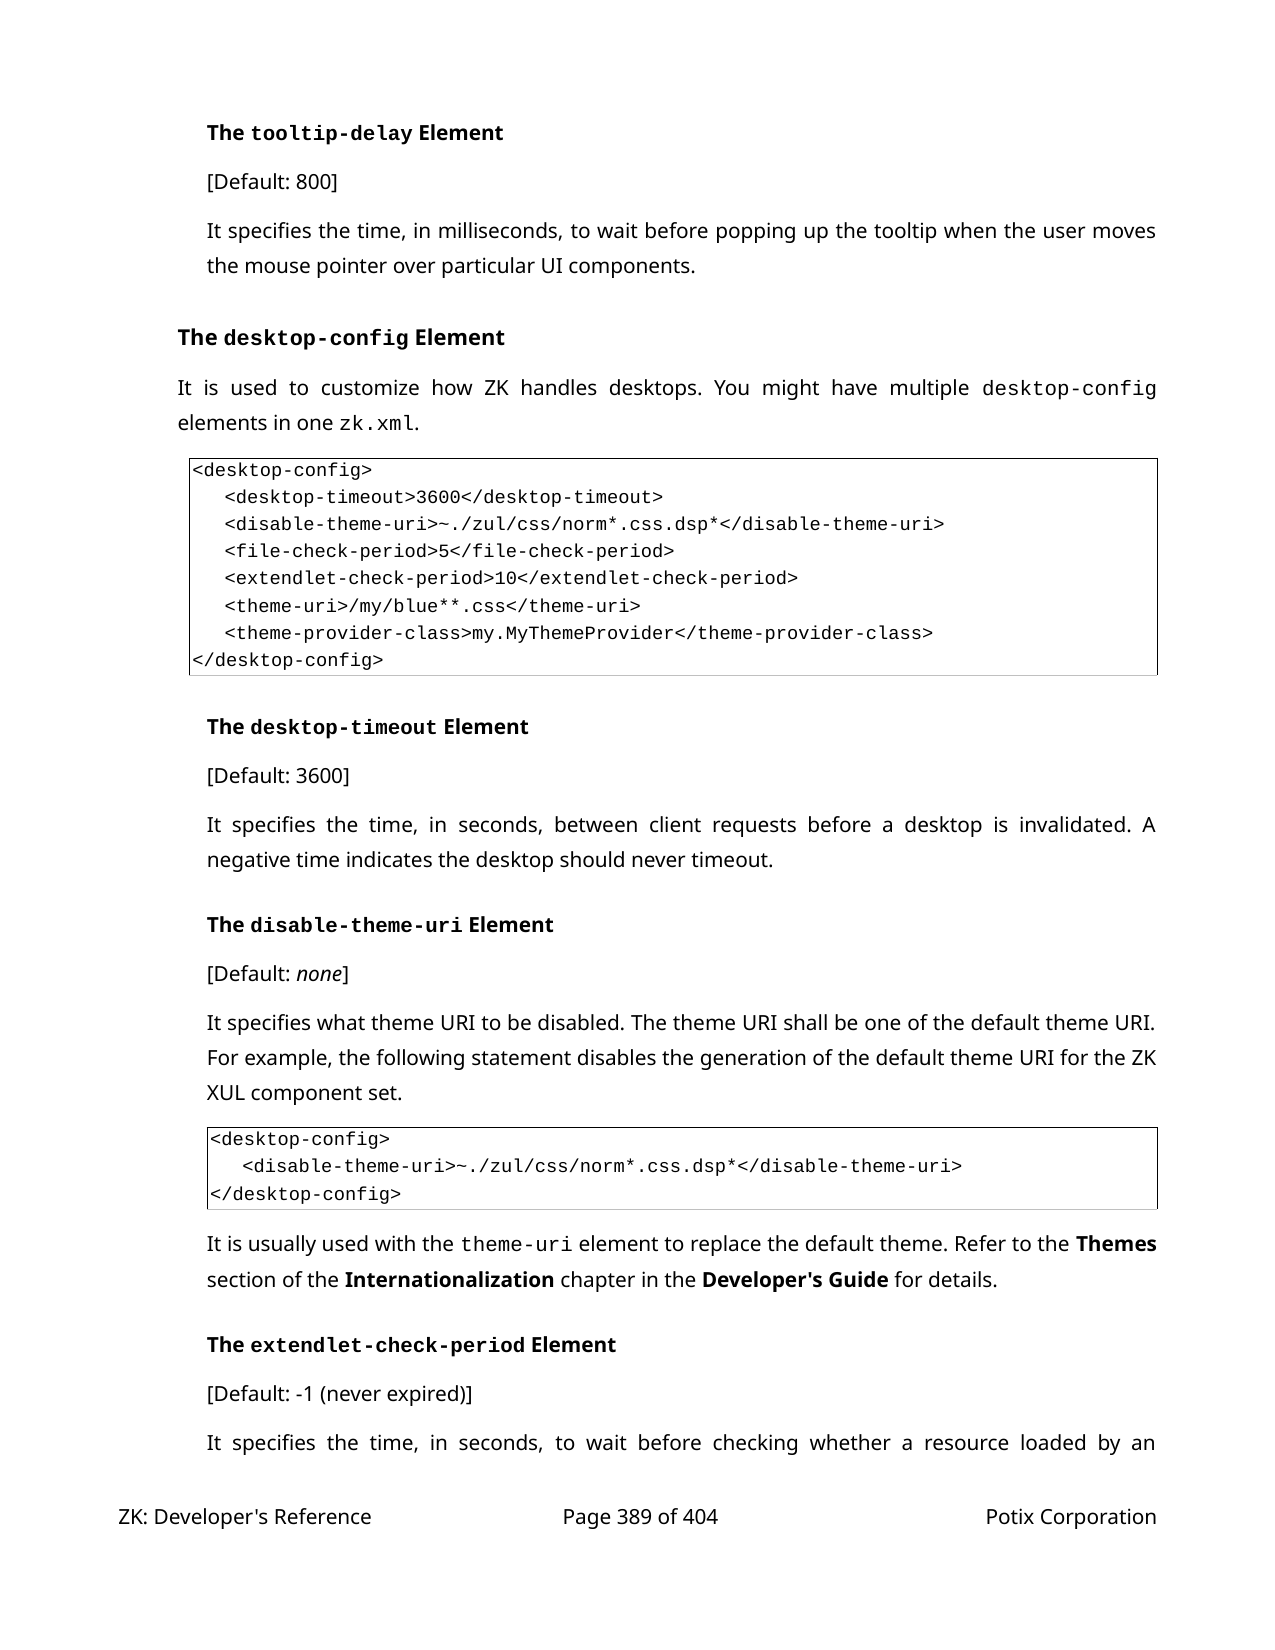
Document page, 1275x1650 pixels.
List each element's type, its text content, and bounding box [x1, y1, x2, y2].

subtitle The desktop-config Element [177, 322, 1157, 352]
text <desktop-config> [208, 1128, 1157, 1151]
subtitle The extendlet-check-period Element [207, 1330, 1157, 1358]
text <desktop-config> [190, 459, 1157, 482]
text <theme-provider-class>my.MyThemeProvider</theme-provider-class> [190, 621, 1157, 645]
text It specifies the time, in seconds, to wait before checking whether a resource loaded by an [207, 1428, 1157, 1456]
subtitle The desktop-timeout Element [207, 712, 1157, 740]
text [Default: -1 (never expired)] [207, 1379, 1157, 1407]
text <theme-uri>/my/blue**.css</theme-uri> [190, 593, 1157, 618]
text It is usually used with the theme-uri element to replace the default theme. Refer to the Themes section of the Internationalization chapter in the Developer's Guide for details. [207, 1229, 1157, 1293]
text <file-check-period>5</file-check-period> [190, 539, 1157, 563]
text </desktop-config> [208, 1182, 1157, 1209]
text It specifies the time, in milliseconds, to wait before popping up the tooltip when the user moves the mouse pointer over particular UI components. [207, 216, 1157, 279]
text It specifies the time, in seconds, between client requests before a desktop is invalidated. A negative time indicates the desktop should never timeout. [207, 810, 1157, 873]
text It specifies what theme URI to be disabled. The theme URI shall be one of the default theme URI. For example, the following statement disables the generation of the default theme URI for the ZK XUL component set. [207, 1008, 1157, 1107]
text <extendlet-check-period>10</extendlet-check-period> [190, 566, 1157, 591]
text <disable-theme-uri>~./zul/css/norm*.css.dsp*</disable-theme-uri> [208, 1154, 1157, 1179]
text It is used to customize how ZK handles desktops. You might have multiple desktop-config elements in one zk.xml. [177, 373, 1157, 437]
text [Default: none] [207, 959, 1157, 987]
subtitle The disable-theme-uri Element [207, 910, 1157, 938]
text [Default: 800] [207, 167, 1157, 196]
text [Default: 3600] [207, 761, 1157, 789]
text <disable-theme-uri>~./zul/css/norm*.css.dsp*</disable-theme-uri> [190, 512, 1157, 536]
text <desktop-timeout>3600</desktop-timeout> [190, 485, 1157, 509]
subtitle The tooltip-delay Element [207, 118, 1157, 147]
text </desktop-config> [190, 648, 1157, 675]
